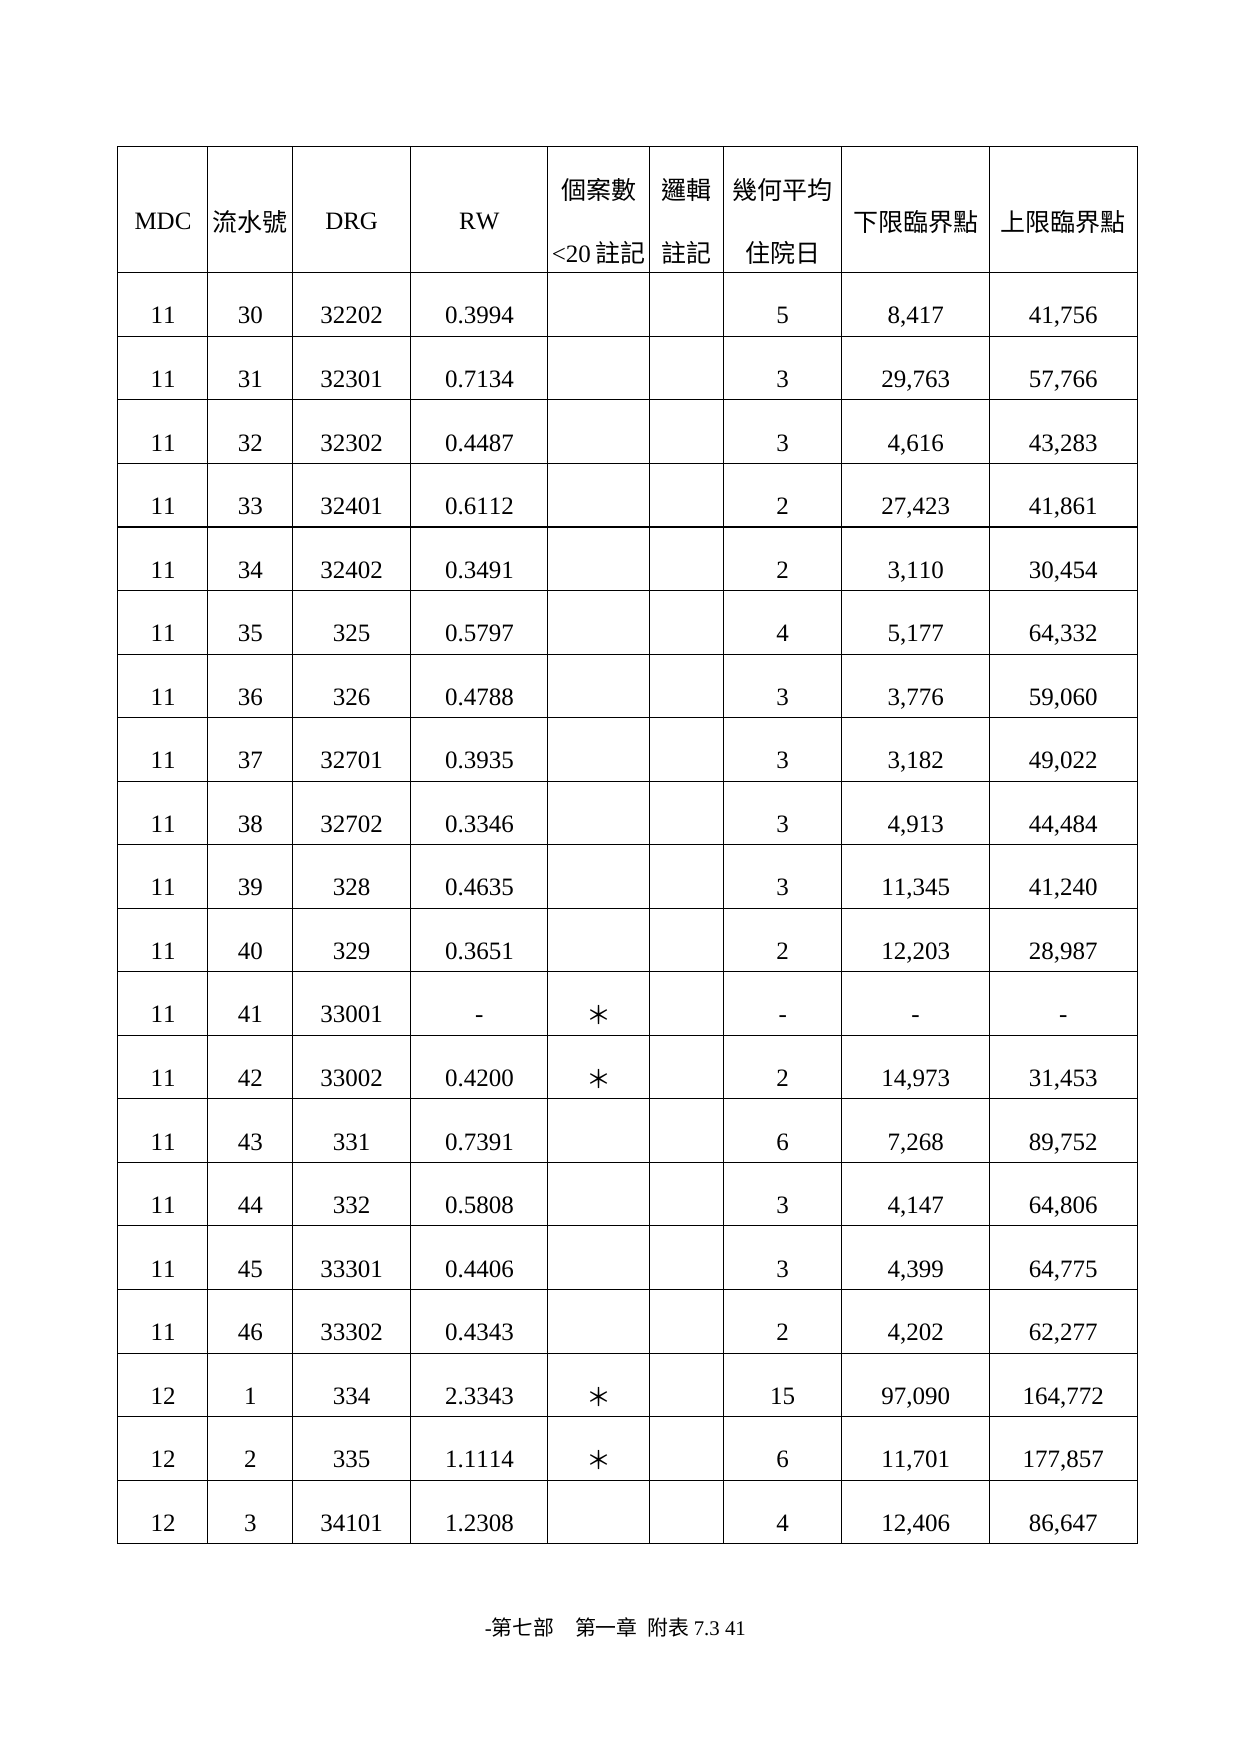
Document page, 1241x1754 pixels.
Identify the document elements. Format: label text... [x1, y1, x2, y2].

table_cell 32302 [293, 400, 410, 463]
table_cell 12,406 [842, 1481, 989, 1543]
table_cell [650, 1481, 723, 1543]
table_cell 11 [118, 1290, 207, 1352]
table_cell 11 [118, 655, 207, 717]
table_cell 27,423 [842, 464, 989, 526]
table_cell [650, 1099, 723, 1162]
table_cell 0.3994 [411, 273, 547, 336]
table_cell 328 [293, 845, 410, 908]
table_cell [548, 718, 649, 781]
table_cell [650, 528, 723, 590]
table_header 流水號 [208, 147, 292, 272]
table_cell 1.2308 [411, 1481, 547, 1543]
table_cell 32301 [293, 337, 410, 399]
table_cell 86,647 [990, 1481, 1137, 1543]
table_cell 34101 [293, 1481, 410, 1543]
table_cell [650, 1354, 723, 1416]
table_cell 0.6112 [411, 464, 547, 526]
table_cell 39 [208, 845, 292, 908]
table_header 幾何平均 住院日 [724, 147, 841, 272]
table_cell [548, 591, 649, 653]
table_cell 64,775 [990, 1226, 1137, 1289]
table_cell 0.5808 [411, 1163, 547, 1225]
table_cell 329 [293, 909, 410, 971]
table_cell 49,022 [990, 718, 1137, 781]
table_cell [548, 400, 649, 463]
table_cell [548, 273, 649, 336]
table_cell 11,345 [842, 845, 989, 908]
table_cell 0.7391 [411, 1099, 547, 1162]
table_cell 5,177 [842, 591, 989, 653]
table_cell 11 [118, 528, 207, 590]
table_cell 2 [724, 528, 841, 590]
table_cell 11 [118, 337, 207, 399]
table_cell 40 [208, 909, 292, 971]
table_cell 0.4343 [411, 1290, 547, 1352]
table_cell 4,202 [842, 1290, 989, 1352]
table_cell 32202 [293, 273, 410, 336]
table_cell [548, 1226, 649, 1289]
table_cell 6 [724, 1099, 841, 1162]
table_cell 7,268 [842, 1099, 989, 1162]
table_cell 59,060 [990, 655, 1137, 717]
table_cell 33002 [293, 1036, 410, 1098]
table_cell 32 [208, 400, 292, 463]
table_cell 32701 [293, 718, 410, 781]
table_cell 3 [724, 400, 841, 463]
table_cell - [411, 972, 547, 1035]
table_cell [548, 337, 649, 399]
table_cell 11 [118, 1226, 207, 1289]
table_cell 3 [724, 718, 841, 781]
table_cell [650, 845, 723, 908]
table_cell 1 [208, 1354, 292, 1416]
table_cell 33301 [293, 1226, 410, 1289]
table_cell 332 [293, 1163, 410, 1225]
table_cell 3 [208, 1481, 292, 1543]
table_cell 3,110 [842, 528, 989, 590]
table_cell 4,616 [842, 400, 989, 463]
table_cell 0.3935 [411, 718, 547, 781]
table_cell 44 [208, 1163, 292, 1225]
table_header 下限臨界點 [842, 147, 989, 272]
table_cell - [990, 972, 1137, 1035]
table_cell ＊ [548, 1417, 649, 1479]
table_cell 11 [118, 400, 207, 463]
table_cell 3 [724, 845, 841, 908]
table_cell 0.7134 [411, 337, 547, 399]
table_cell [650, 1417, 723, 1479]
table_cell 11 [118, 1163, 207, 1225]
table_cell [650, 909, 723, 971]
table_cell 28,987 [990, 909, 1137, 971]
table_cell 64,806 [990, 1163, 1137, 1225]
table_header 邏輯 註記 [650, 147, 723, 272]
table_cell 30,454 [990, 528, 1137, 590]
table_cell 41,240 [990, 845, 1137, 908]
table_cell [548, 1290, 649, 1352]
table_cell 38 [208, 782, 292, 844]
table_cell [650, 591, 723, 653]
table_cell 6 [724, 1417, 841, 1479]
table_cell 326 [293, 655, 410, 717]
table_cell 0.4487 [411, 400, 547, 463]
table_cell 37 [208, 718, 292, 781]
table_cell 2.3343 [411, 1354, 547, 1416]
table_cell 11 [118, 591, 207, 653]
table_cell 57,766 [990, 337, 1137, 399]
table_cell [650, 718, 723, 781]
table_cell 331 [293, 1099, 410, 1162]
table_cell [650, 1163, 723, 1225]
table_cell 33001 [293, 972, 410, 1035]
table_cell 4,913 [842, 782, 989, 844]
table_cell 46 [208, 1290, 292, 1352]
table_cell 14,973 [842, 1036, 989, 1098]
table_cell 32702 [293, 782, 410, 844]
table_cell 3 [724, 782, 841, 844]
table_cell 0.5797 [411, 591, 547, 653]
table_cell 335 [293, 1417, 410, 1479]
table_cell 3 [724, 1163, 841, 1225]
table_header 上限臨界點 [990, 147, 1137, 272]
table_cell 4 [724, 591, 841, 653]
table_cell 32402 [293, 528, 410, 590]
table_cell [548, 528, 649, 590]
table_cell 1.1114 [411, 1417, 547, 1479]
table_cell 44,484 [990, 782, 1137, 844]
table_header MDC [118, 147, 207, 272]
table_cell [650, 464, 723, 526]
table_cell 41,861 [990, 464, 1137, 526]
table_cell 3,182 [842, 718, 989, 781]
table_cell [650, 972, 723, 1035]
table_cell 15 [724, 1354, 841, 1416]
table_cell [548, 1163, 649, 1225]
table_cell [650, 655, 723, 717]
table_header RW [411, 147, 547, 272]
table_header DRG [293, 147, 410, 272]
table_cell 3 [724, 1226, 841, 1289]
table_cell [650, 337, 723, 399]
table_cell 2 [724, 1290, 841, 1352]
table_cell 32401 [293, 464, 410, 526]
table_cell 30 [208, 273, 292, 336]
table_cell 62,277 [990, 1290, 1137, 1352]
table_cell 33 [208, 464, 292, 526]
table_cell 42 [208, 1036, 292, 1098]
table_cell 11 [118, 909, 207, 971]
table_cell 11 [118, 273, 207, 336]
table_cell ＊ [548, 972, 649, 1035]
table_cell 31,453 [990, 1036, 1137, 1098]
table_cell [548, 464, 649, 526]
table_cell 35 [208, 591, 292, 653]
table_cell 45 [208, 1226, 292, 1289]
table_cell 11 [118, 1099, 207, 1162]
table_cell 11 [118, 718, 207, 781]
table_cell 11,701 [842, 1417, 989, 1479]
table_cell 11 [118, 1036, 207, 1098]
table_cell 3 [724, 655, 841, 717]
table_cell 12,203 [842, 909, 989, 971]
table_cell 5 [724, 273, 841, 336]
table_cell 4 [724, 1481, 841, 1543]
table_cell [650, 400, 723, 463]
table_cell 12 [118, 1417, 207, 1479]
table_cell 33302 [293, 1290, 410, 1352]
table_cell 4,399 [842, 1226, 989, 1289]
table_cell ＊ [548, 1036, 649, 1098]
table_cell 0.4788 [411, 655, 547, 717]
table_cell 164,772 [990, 1354, 1137, 1416]
table_cell 0.3651 [411, 909, 547, 971]
table_cell 8,417 [842, 273, 989, 336]
table_cell 12 [118, 1354, 207, 1416]
table_cell 2 [724, 1036, 841, 1098]
table_cell 2 [208, 1417, 292, 1479]
table_cell [650, 782, 723, 844]
table_cell [548, 655, 649, 717]
table_cell 0.3491 [411, 528, 547, 590]
table_cell [650, 1290, 723, 1352]
table_cell 11 [118, 464, 207, 526]
table_cell [650, 1226, 723, 1289]
table_cell 89,752 [990, 1099, 1137, 1162]
table_cell 29,763 [842, 337, 989, 399]
table_cell 11 [118, 845, 207, 908]
table_cell 43,283 [990, 400, 1137, 463]
table_cell 11 [118, 972, 207, 1035]
table_cell 2 [724, 909, 841, 971]
table_cell 41,756 [990, 273, 1137, 336]
table_cell [548, 1481, 649, 1543]
table_cell 334 [293, 1354, 410, 1416]
table_cell 0.4635 [411, 845, 547, 908]
table_cell 12 [118, 1481, 207, 1543]
table_cell [650, 273, 723, 336]
table_cell ＊ [548, 1354, 649, 1416]
table_cell [548, 782, 649, 844]
table_cell 64,332 [990, 591, 1137, 653]
table_cell 41 [208, 972, 292, 1035]
table_cell 36 [208, 655, 292, 717]
table_cell - [842, 972, 989, 1035]
table_cell 3,776 [842, 655, 989, 717]
table_cell [548, 1099, 649, 1162]
table_cell 11 [118, 782, 207, 844]
table_cell 177,857 [990, 1417, 1137, 1479]
table_cell 4,147 [842, 1163, 989, 1225]
table_cell 3 [724, 337, 841, 399]
table_cell 34 [208, 528, 292, 590]
table_cell [548, 909, 649, 971]
table_cell - [724, 972, 841, 1035]
table_header 個案數<20註記 [548, 147, 649, 272]
table_cell 97,090 [842, 1354, 989, 1416]
table_cell 31 [208, 337, 292, 399]
table_cell 0.4200 [411, 1036, 547, 1098]
table_cell 0.3346 [411, 782, 547, 844]
table_cell 325 [293, 591, 410, 653]
table_cell 2 [724, 464, 841, 526]
table_cell [650, 1036, 723, 1098]
table_cell 0.4406 [411, 1226, 547, 1289]
table_cell 43 [208, 1099, 292, 1162]
table_cell [548, 845, 649, 908]
